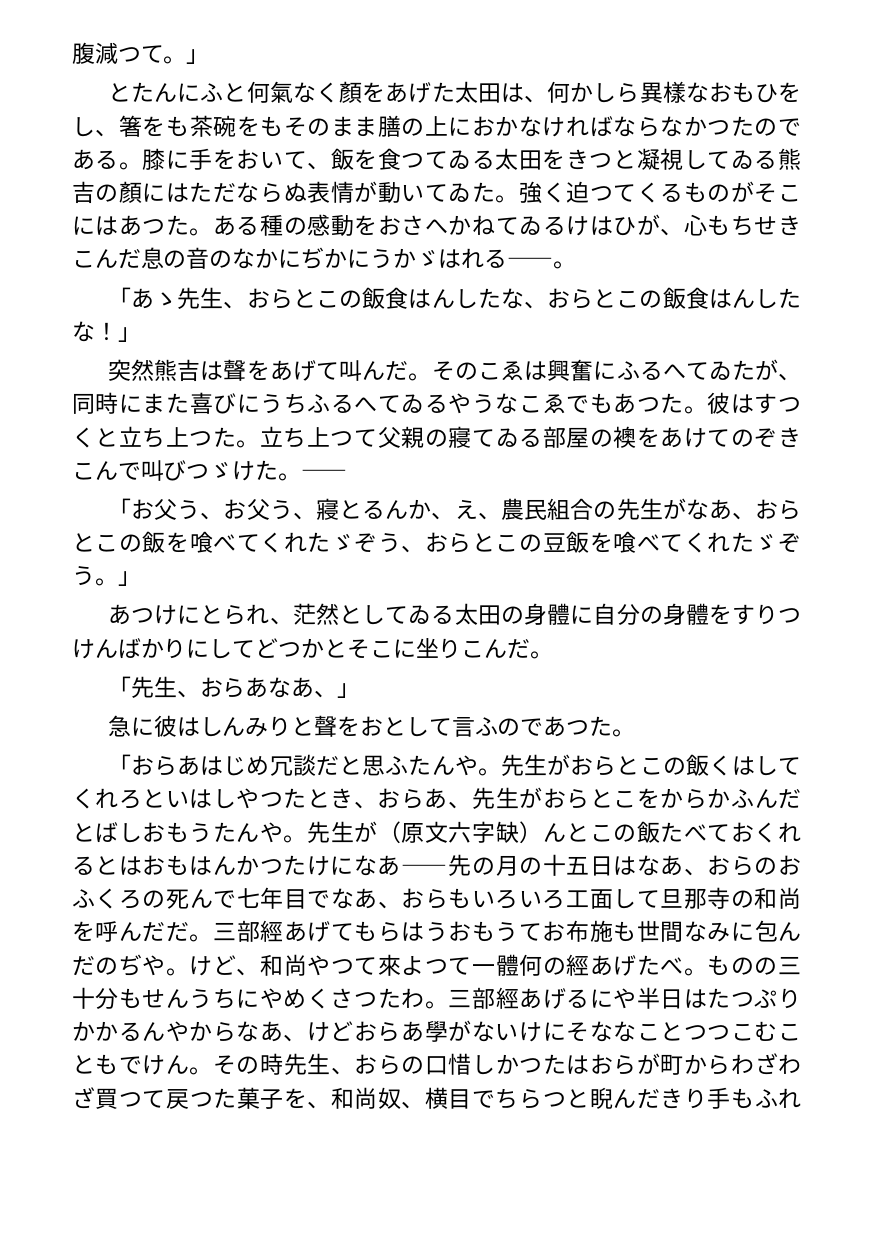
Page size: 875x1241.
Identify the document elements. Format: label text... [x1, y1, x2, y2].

text 「あゝ先生、おらとこの飯食はんしたな、おらとこの飯食はんしたな！」 [72, 281, 802, 347]
text 急に彼はしんみりと聲をおとして言ふのであつた。 [72, 709, 802, 742]
text 突然熊吉は聲をあげて叫んだ。そのこゑは興奮にふるへてゐたが、同時にまた喜びにうちふるへてゐるやうなこゑでもあつた。彼はすつくと立ち上つた。立ち上つて父親の寢てゐる部屋の襖をあけてのぞきこんで叫びつゞけた。―― [72, 353, 802, 486]
text 「お父う、お父う、寢とるんか、え、農民組合の先生がなあ、おらとこの飯を喰べてくれたゞぞう、おらとこの豆飯を喰べてくれたゞぞう。」 [72, 492, 802, 591]
text 腹減つて。」 [72, 36, 802, 69]
text あつけにとられ、茫然としてゐる太田の身體に自分の身體をすりつけんばかりにしてどつかとそこに坐りこんだ。 [72, 597, 802, 664]
text とたんにふと何氣なく顏をあげた太田は、何かしら異樣なおもひをし、箸をも茶碗をもそのまま膳の上におかなければならなかつたのである。膝に手をおいて、飯を食つてゐる太田をきつと凝視してゐる熊吉の顏にはただならぬ表情が動いてゐた。強く迫つてくるものがそこにはあつた。ある種の感動をおさへかねてゐるけはひが、心もちせきこんだ息の音のなかにぢかにうかゞはれる――。 [72, 75, 802, 274]
text 「先生、おらあなあ、」 [72, 670, 802, 703]
text 「おらあはじめ冗談だと思ふたんや。先生がおらとこの飯くはしてくれろといはしやつたとき、おらあ、先生がおらとこをからかふんだとばしおもうたんや。先生が（原文六字缺）んとこの飯たべておくれるとはおもはんかつたけになあ――先の月の十五日はなあ、おらのおふくろの死んで七年目でなあ、おらもいろいろ工面して旦那寺の和尚を呼んだだ。三部經あげてもらはうおもうてお布施も世間なみに包んだのぢや。けど、和尚やつて來よつて一體何の經あげたべ。ものの三十分もせんうちにやめくさつたわ。三部經あげるにや半日はたつぷりかかるんやからなあ、けどおらあ學がないけにそななことつつこむこともでけん。その時先生、おらの口惜しかつたはおらが町からわざわざ買つて戻つた菓子を、和尚奴、横目でちらつと睨んだきり手もふれ [72, 748, 802, 1114]
